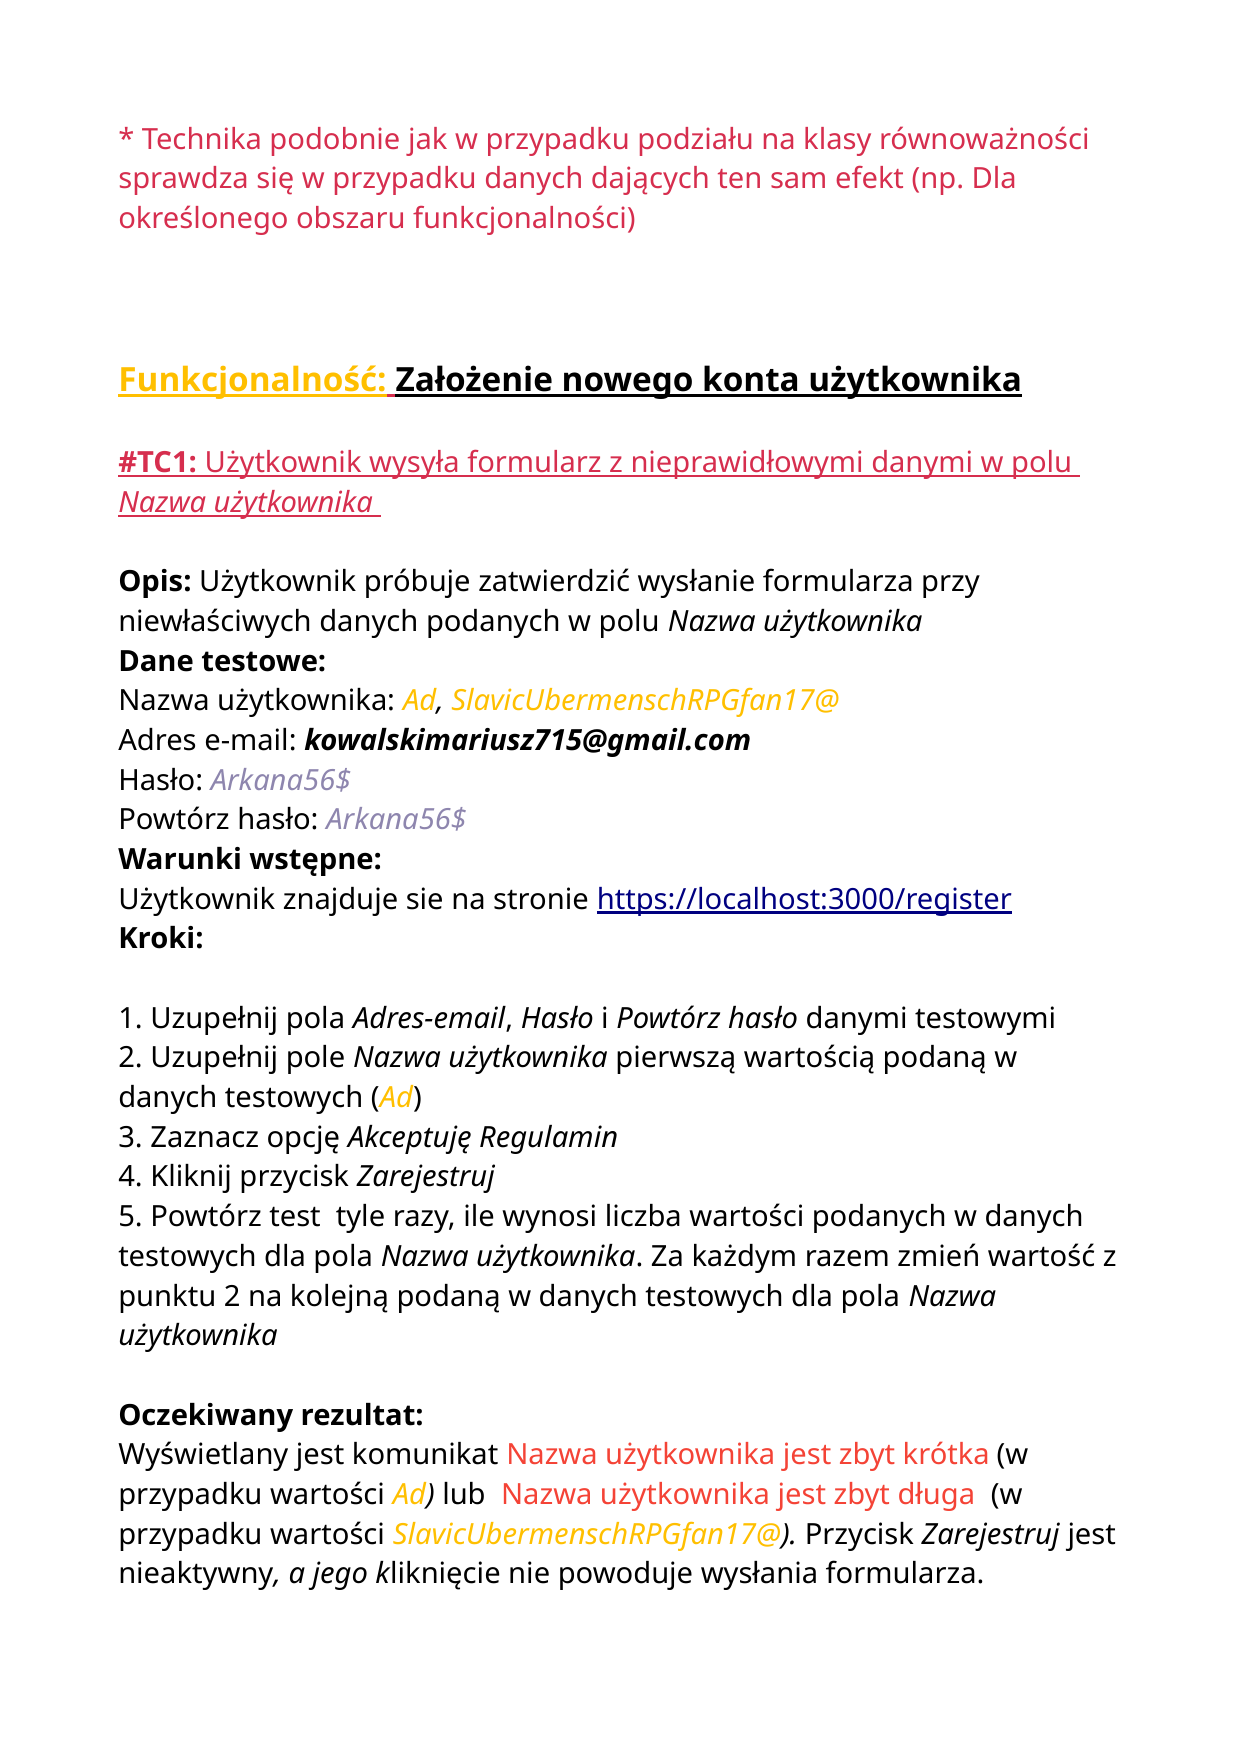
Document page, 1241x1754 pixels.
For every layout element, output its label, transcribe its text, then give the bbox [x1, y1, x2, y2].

text Powtórz hasło: Arkana56$ [118, 798, 1122, 838]
text Dane testowe: [118, 640, 1122, 679]
text 3. Zaznacz opcję Akceptuję Regulamin [118, 1116, 1122, 1156]
text #TC1: Użytkownik wysyła formularz z nieprawidłowymi danymi w polu Nazwa użytkownika [118, 441, 1122, 521]
text Kroki: [118, 918, 1122, 957]
text Hasło: Arkana56$ [118, 759, 1122, 798]
text Nazwa użytkownika: Ad, SlavicUbermenschRPGfan17@ [118, 679, 1122, 719]
text Adres e-mail: kowalskimariusz715@gmail.com [118, 719, 1122, 759]
text Opis: Użytkownik próbuje zatwierdzić wysłanie formularza przy niewłaściwych danych podanych w polu Nazwa użytkownika [118, 560, 1122, 640]
text Funkcjonalność: Założenie nowego konta użytkownika [118, 356, 1122, 402]
text Oczekiwany rezultat: [118, 1394, 1122, 1433]
text 4. Kliknij przycisk Zarejestruj [118, 1156, 1122, 1195]
text Wyświetlany jest komunikat Nazwa użytkownika jest zbyt krótka (w przypadku wartości Ad) lub Nazwa użytkownika jest zbyt długa (w przypadku wartości SlavicUbermenschRPGfan17@). Przycisk Zarejestruj jest nieaktywny, a jego kliknięcie nie powoduje wysłania formularza. [118, 1433, 1122, 1592]
text Użytkownik znajduje sie na stronie https://localhost:3000/register [118, 878, 1122, 918]
text * Technika podobnie jak w przypadku podziału na klasy równoważności sprawdza się w przypadku danych dających ten sam efekt (np. Dla określonego obszaru funkcjonalności) [118, 118, 1122, 237]
text Warunki wstępne: [118, 838, 1122, 878]
text 5. Powtórz test tyle razy, ile wynosi liczba wartości podanych w danych testowych dla pola Nazwa użytkownika. Za każdym razem zmień wartość z punktu 2 na kolejną podaną w danych testowych dla pola Nazwa użytkownika [118, 1195, 1122, 1354]
text 2. Uzupełnij pole Nazwa użytkownika pierwszą wartością podaną w danych testowych (Ad) [118, 1037, 1122, 1116]
text 1. Uzupełnij pola Adres-email, Hasło i Powtórz hasło danymi testowymi [118, 997, 1122, 1037]
